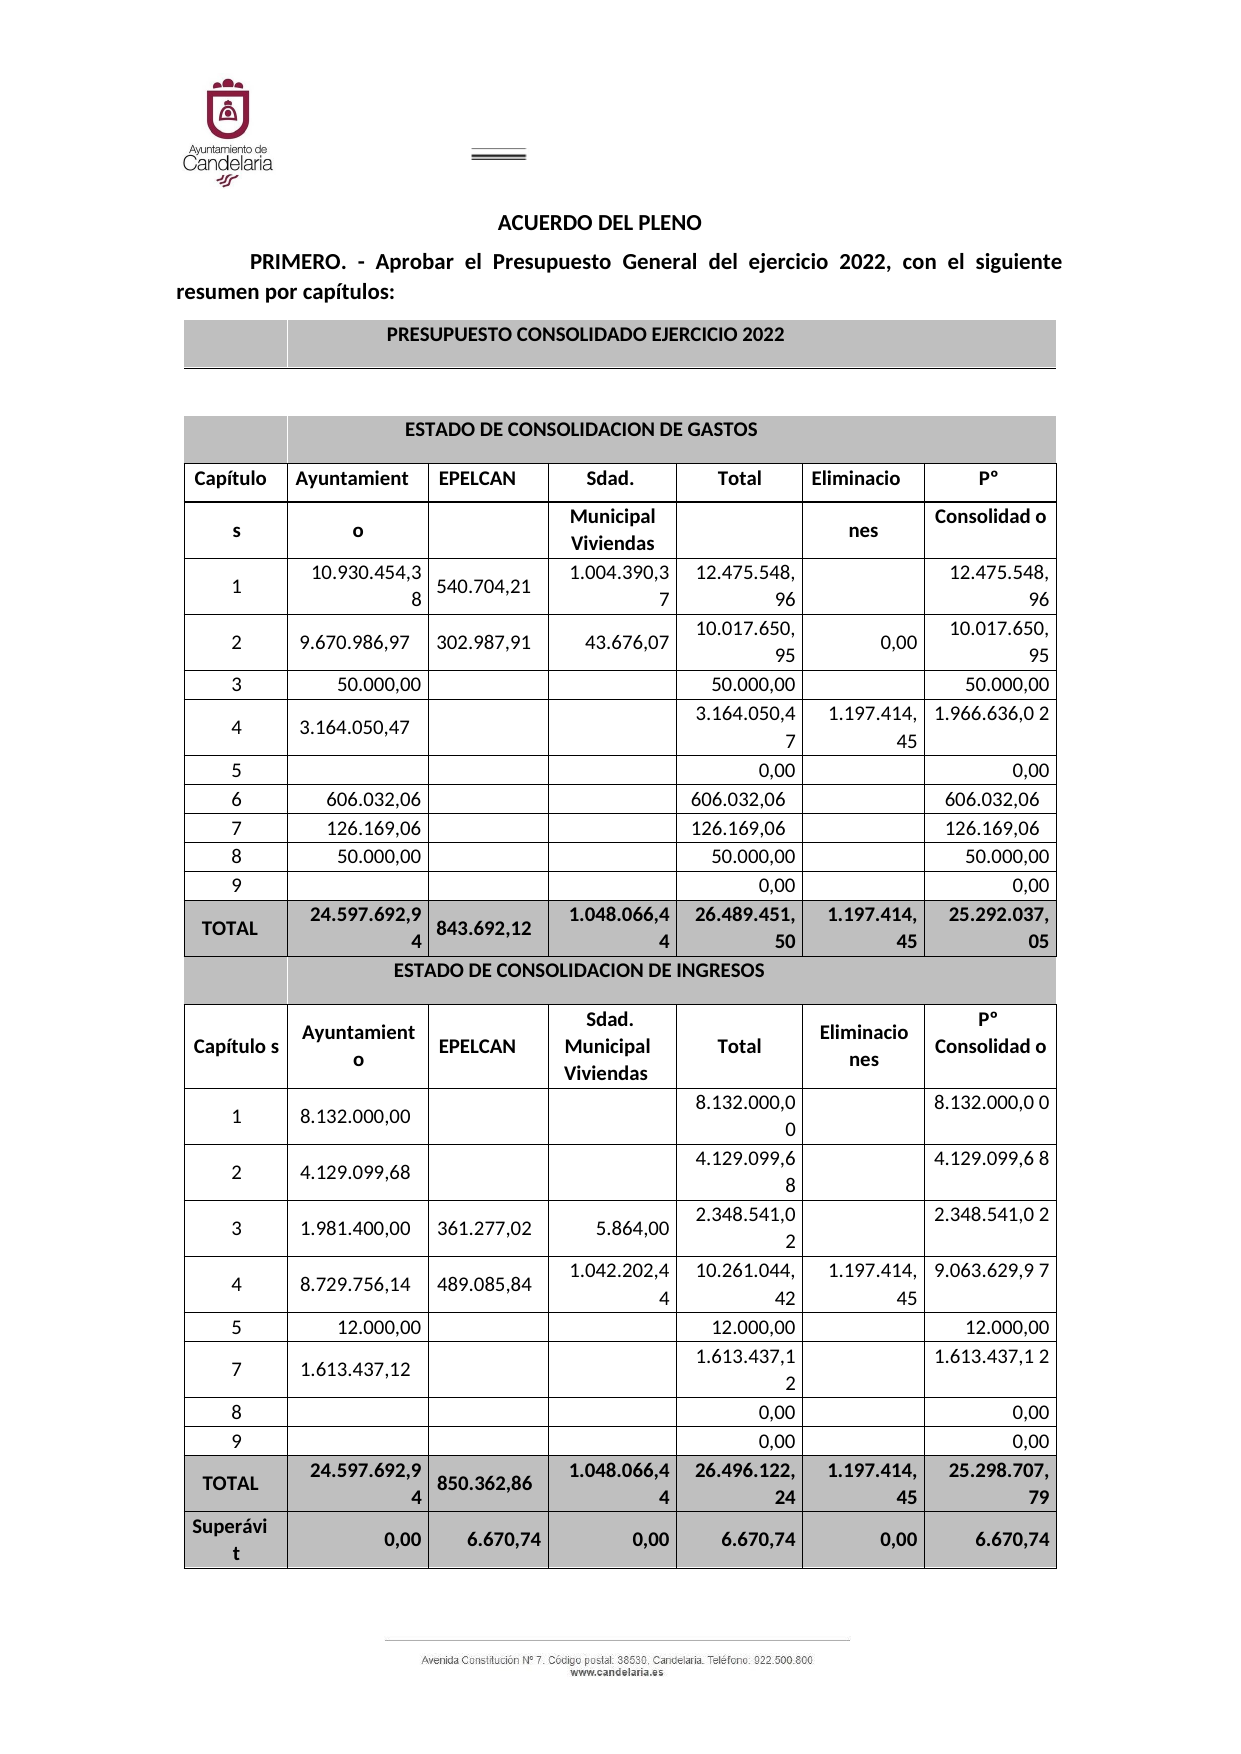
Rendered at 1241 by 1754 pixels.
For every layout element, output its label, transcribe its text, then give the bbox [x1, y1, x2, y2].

table_cell 12.000,00 [925, 1313, 1056, 1341]
table_cell 8.132.000,0 0 [925, 1089, 1056, 1144]
table_cell [429, 503, 548, 558]
table_cell [803, 814, 924, 842]
table_cell 0,00 [677, 1427, 802, 1455]
table_cell [549, 872, 676, 900]
table_cell 6.670,74 [677, 1512, 802, 1567]
table_cell 25.292.037, 05 [925, 901, 1056, 956]
table_header [184, 320, 287, 367]
table_cell [924, 957, 1056, 1004]
table_cell 12.000,00 [288, 1313, 428, 1341]
table_cell [803, 1427, 924, 1455]
table_cell [288, 1427, 428, 1455]
table_cell 9.063.629,9 7 [925, 1257, 1056, 1312]
table_cell 850.362,86 [429, 1456, 548, 1511]
table_cell 302.987,91 [429, 615, 548, 670]
table_cell 489.085,84 [429, 1257, 548, 1312]
table_cell 0,00 [677, 756, 802, 784]
table_cell [803, 1313, 924, 1341]
table_cell 4 [185, 700, 287, 755]
table_cell [924, 416, 1056, 463]
table_cell [184, 957, 287, 1004]
table_cell 1.613.437,1 2 [925, 1342, 1056, 1397]
table_cell [429, 843, 548, 871]
table_cell ESTADO DE CONSOLIDACION DE INGRESOS [288, 957, 924, 1004]
table_cell Pº Consolidad o [925, 1005, 1056, 1087]
table_cell 0,00 [925, 1398, 1056, 1426]
table_cell 0,00 [925, 1427, 1056, 1455]
table_cell 8.132.000,0 0 [677, 1089, 802, 1144]
table_cell 43.676,07 [549, 615, 676, 670]
table_cell 5.864,00 [549, 1201, 676, 1256]
table_cell 0,00 [925, 756, 1056, 784]
table_cell 4.129.099,68 [288, 1145, 428, 1200]
table_cell [549, 1089, 676, 1144]
table_cell s [185, 503, 287, 558]
table_cell Sdad. Municipal Viviendas [549, 1005, 676, 1087]
table_cell [429, 700, 548, 755]
table_cell 6.670,74 [925, 1512, 1056, 1567]
table_cell [803, 785, 924, 813]
table_cell [429, 1145, 548, 1200]
table_cell 540.704,21 [429, 559, 548, 614]
table_cell 10.017.650, 95 [925, 615, 1056, 670]
table_cell 50.000,00 [288, 671, 428, 699]
table_cell 50.000,00 [677, 671, 802, 699]
table_cell [429, 756, 548, 784]
table_cell 9 [185, 1427, 287, 1455]
table_cell [549, 1342, 676, 1397]
table_cell 0,00 [677, 872, 802, 900]
table_cell 1.004.390,3 7 [549, 559, 676, 614]
table_header PRESUPUESTO CONSOLIDADO EJERCICIO 2022 [288, 320, 924, 367]
table_cell 24.597.692,9 4 [288, 901, 428, 956]
table_cell 0,00 [549, 1512, 676, 1567]
table_cell 1.613.437,12 [288, 1342, 428, 1397]
table_cell o [288, 503, 428, 558]
table_cell 606.032,06 [925, 785, 1056, 813]
table_cell EPELCAN [429, 464, 548, 501]
table_cell 0,00 [803, 1512, 924, 1567]
table_cell [429, 1342, 548, 1397]
table_cell [803, 756, 924, 784]
table_cell Ayuntamient [288, 464, 428, 501]
table_cell 843.692,12 [429, 901, 548, 956]
table_cell 8 [185, 1398, 287, 1426]
table_cell [429, 671, 548, 699]
table_cell 126.169,06 [677, 814, 802, 842]
table_cell [549, 756, 676, 784]
table_cell Total [677, 464, 802, 501]
table_cell 8 [185, 843, 287, 871]
table_cell 3.164.050,4 7 [677, 700, 802, 755]
table_cell 10.261.044, 42 [677, 1257, 802, 1312]
table_cell 0,00 [677, 1398, 802, 1426]
table_cell 1 [185, 1089, 287, 1144]
table_cell 1.197.414, 45 [803, 700, 924, 755]
table_cell TOTAL [185, 901, 287, 956]
table_cell [429, 872, 548, 900]
table_cell 126.169,06 [288, 814, 428, 842]
table_cell 26.489.451, 50 [677, 901, 802, 956]
table_cell 12.000,00 [677, 1313, 802, 1341]
table_cell 10.017.650, 95 [677, 615, 802, 670]
table_cell 1.197.414, 45 [803, 1456, 924, 1511]
table_cell 50.000,00 [677, 843, 802, 871]
table_cell Eliminacio nes [803, 1005, 924, 1087]
table_cell [803, 1398, 924, 1426]
table_cell [803, 559, 924, 614]
table_cell 4.129.099,6 8 [925, 1145, 1056, 1200]
table_cell 7 [185, 814, 287, 842]
table_cell Eliminacio [803, 464, 924, 501]
table_header [924, 320, 1056, 367]
table_cell Consolidad o [925, 503, 1056, 558]
table_cell [288, 756, 428, 784]
table_cell [549, 814, 676, 842]
table_cell 6 [185, 785, 287, 813]
table_cell 1.613.437,1 2 [677, 1342, 802, 1397]
table_cell [803, 843, 924, 871]
table_cell EPELCAN [429, 1005, 548, 1087]
table_cell [429, 785, 548, 813]
table_cell 606.032,06 [288, 785, 428, 813]
table_cell 1.981.400,00 [288, 1201, 428, 1256]
table_cell [803, 1089, 924, 1144]
table_cell 1.197.414, 45 [803, 1257, 924, 1312]
table_cell Municipal Viviendas [549, 503, 676, 558]
table_cell 0,00 [288, 1512, 428, 1567]
table_cell 4.129.099,6 8 [677, 1145, 802, 1200]
table_cell [549, 1398, 676, 1426]
text PRIMERO. - Aprobar el Presupuesto General del ejercicio 2022, con el siguiente resumen por capítulos: [176, 247, 1063, 306]
table_cell 50.000,00 [925, 843, 1056, 871]
table_cell 2.348.541,0 2 [677, 1201, 802, 1256]
table_cell [803, 1145, 924, 1200]
table_cell [429, 1089, 548, 1144]
table_cell TOTAL [185, 1456, 287, 1511]
table_cell [429, 1427, 548, 1455]
table_cell 8.132.000,00 [288, 1089, 428, 1144]
table_cell Total [677, 1005, 802, 1087]
table_cell [549, 700, 676, 755]
table_cell [549, 1145, 676, 1200]
table_cell 4 [185, 1257, 287, 1312]
table_cell 3.164.050,47 [288, 700, 428, 755]
table_cell [549, 843, 676, 871]
table_cell Sdad. [549, 464, 676, 501]
table_cell [429, 1313, 548, 1341]
table_cell Capítulo s [185, 1005, 287, 1087]
table_cell [803, 1201, 924, 1256]
table_cell Capítulo [185, 464, 287, 501]
table_cell 1.048.066,4 4 [549, 1456, 676, 1511]
table_cell 361.277,02 [429, 1201, 548, 1256]
table_cell 2 [185, 615, 287, 670]
table_cell 5 [185, 756, 287, 784]
table_cell [288, 369, 924, 416]
table_cell 1.197.414, 45 [803, 901, 924, 956]
table_cell 10.930.454,3 8 [288, 559, 428, 614]
table_cell 0,00 [925, 872, 1056, 900]
table_cell Superávi t [185, 1512, 287, 1567]
table_cell 3 [185, 671, 287, 699]
table_cell Pº [925, 464, 1056, 501]
table_cell 24.597.692,9 4 [288, 1456, 428, 1511]
table_cell 1 [185, 559, 287, 614]
table_cell [924, 369, 1056, 416]
table_cell 126.169,06 [925, 814, 1056, 842]
table_cell 0,00 [803, 615, 924, 670]
table_cell Ayuntamient o [288, 1005, 428, 1087]
table_cell nes [803, 503, 924, 558]
table_cell [549, 1427, 676, 1455]
table_cell [677, 503, 802, 558]
table_cell 26.496.122, 24 [677, 1456, 802, 1511]
table_cell [288, 872, 428, 900]
table_cell 1.042.202,4 4 [549, 1257, 676, 1312]
table_cell 9 [185, 872, 287, 900]
table_cell [549, 671, 676, 699]
table_cell [429, 1398, 548, 1426]
table_cell 50.000,00 [288, 843, 428, 871]
table_cell 8.729.756,14 [288, 1257, 428, 1312]
table_cell 6.670,74 [429, 1512, 548, 1567]
table_cell 3 [185, 1201, 287, 1256]
table_cell 9.670.986,97 [288, 615, 428, 670]
table_cell 12.475.548, 96 [677, 559, 802, 614]
table_cell [184, 416, 287, 463]
table_cell [184, 369, 287, 416]
table_cell [549, 785, 676, 813]
table_cell 1.966.636,0 2 [925, 700, 1056, 755]
table_cell 2.348.541,0 2 [925, 1201, 1056, 1256]
table_cell 25.298.707, 79 [925, 1456, 1056, 1511]
table_cell 7 [185, 1342, 287, 1397]
text ACUERDO DEL PLENO [207, 208, 993, 236]
table_cell [549, 1313, 676, 1341]
table_cell 50.000,00 [925, 671, 1056, 699]
table_cell [803, 872, 924, 900]
table_cell [803, 671, 924, 699]
table_cell 5 [185, 1313, 287, 1341]
table_cell 1.048.066,4 4 [549, 901, 676, 956]
table_cell [803, 1342, 924, 1397]
table_cell 12.475.548, 96 [925, 559, 1056, 614]
table_cell [429, 814, 548, 842]
table_cell 606.032,06 [677, 785, 802, 813]
table_cell [288, 1398, 428, 1426]
table_cell ESTADO DE CONSOLIDACION DE GASTOS [288, 416, 924, 463]
table_cell 2 [185, 1145, 287, 1200]
